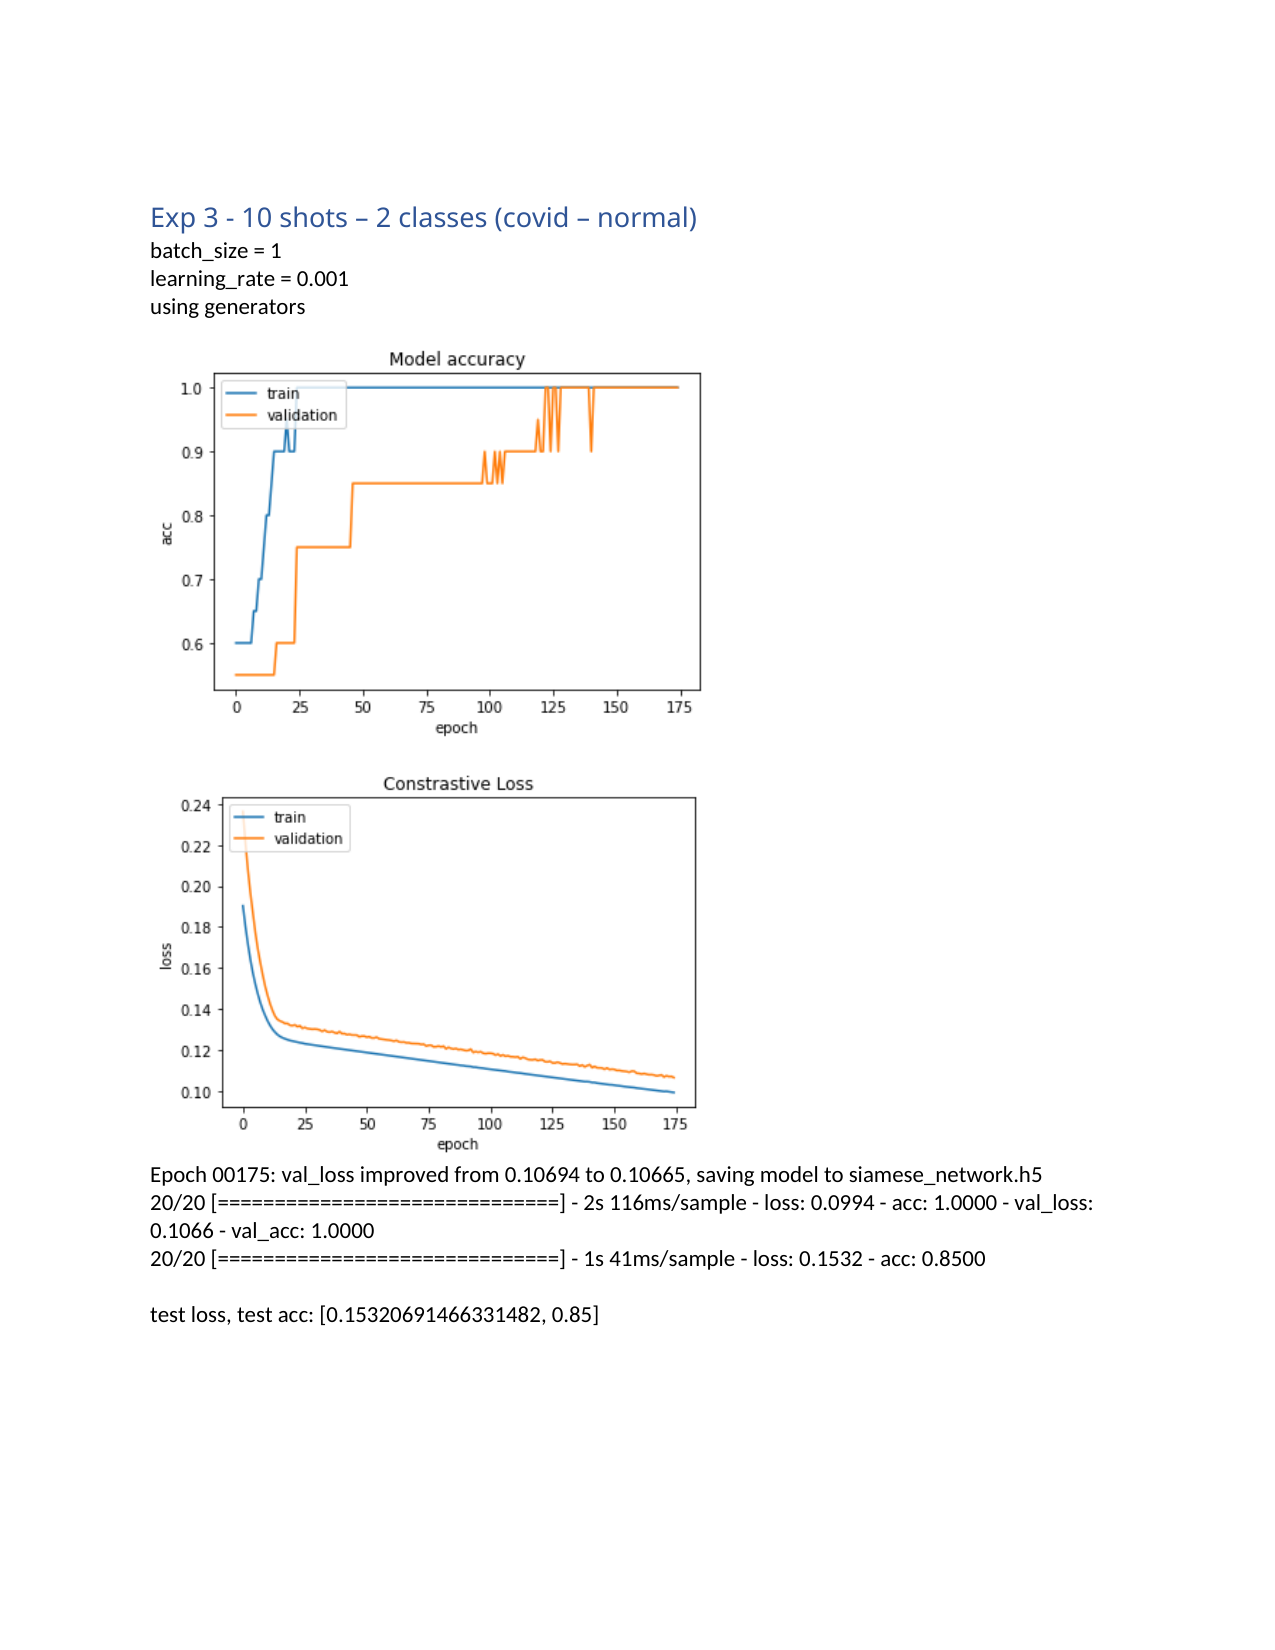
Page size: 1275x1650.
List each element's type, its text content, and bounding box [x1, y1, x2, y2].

text 20/20 [==============================] - 2s 116ms/sample - loss: 0.0994 - acc: 1.0000 - val_loss: 0.1066 - val_acc: 1.0000 [150, 1188, 1125, 1244]
subtitle Exp 3 - 10 shots – 2 classes (covid – normal) [150, 199, 1125, 236]
text learning_rate = 0.001 [150, 264, 1125, 292]
text 20/20 [==============================] - 1s 41ms/sample - loss: 0.1532 - acc: 0.8500 [150, 1244, 1125, 1273]
text Epoch 00175: val_loss improved from 0.10694 to 0.10665, saving model to siamese_network.h5 [150, 1161, 1125, 1188]
text using generators [150, 292, 1125, 320]
text test loss, test acc: [0.15320691466331482, 0.85] [150, 1301, 1125, 1329]
text batch_size = 1 [150, 236, 1125, 264]
